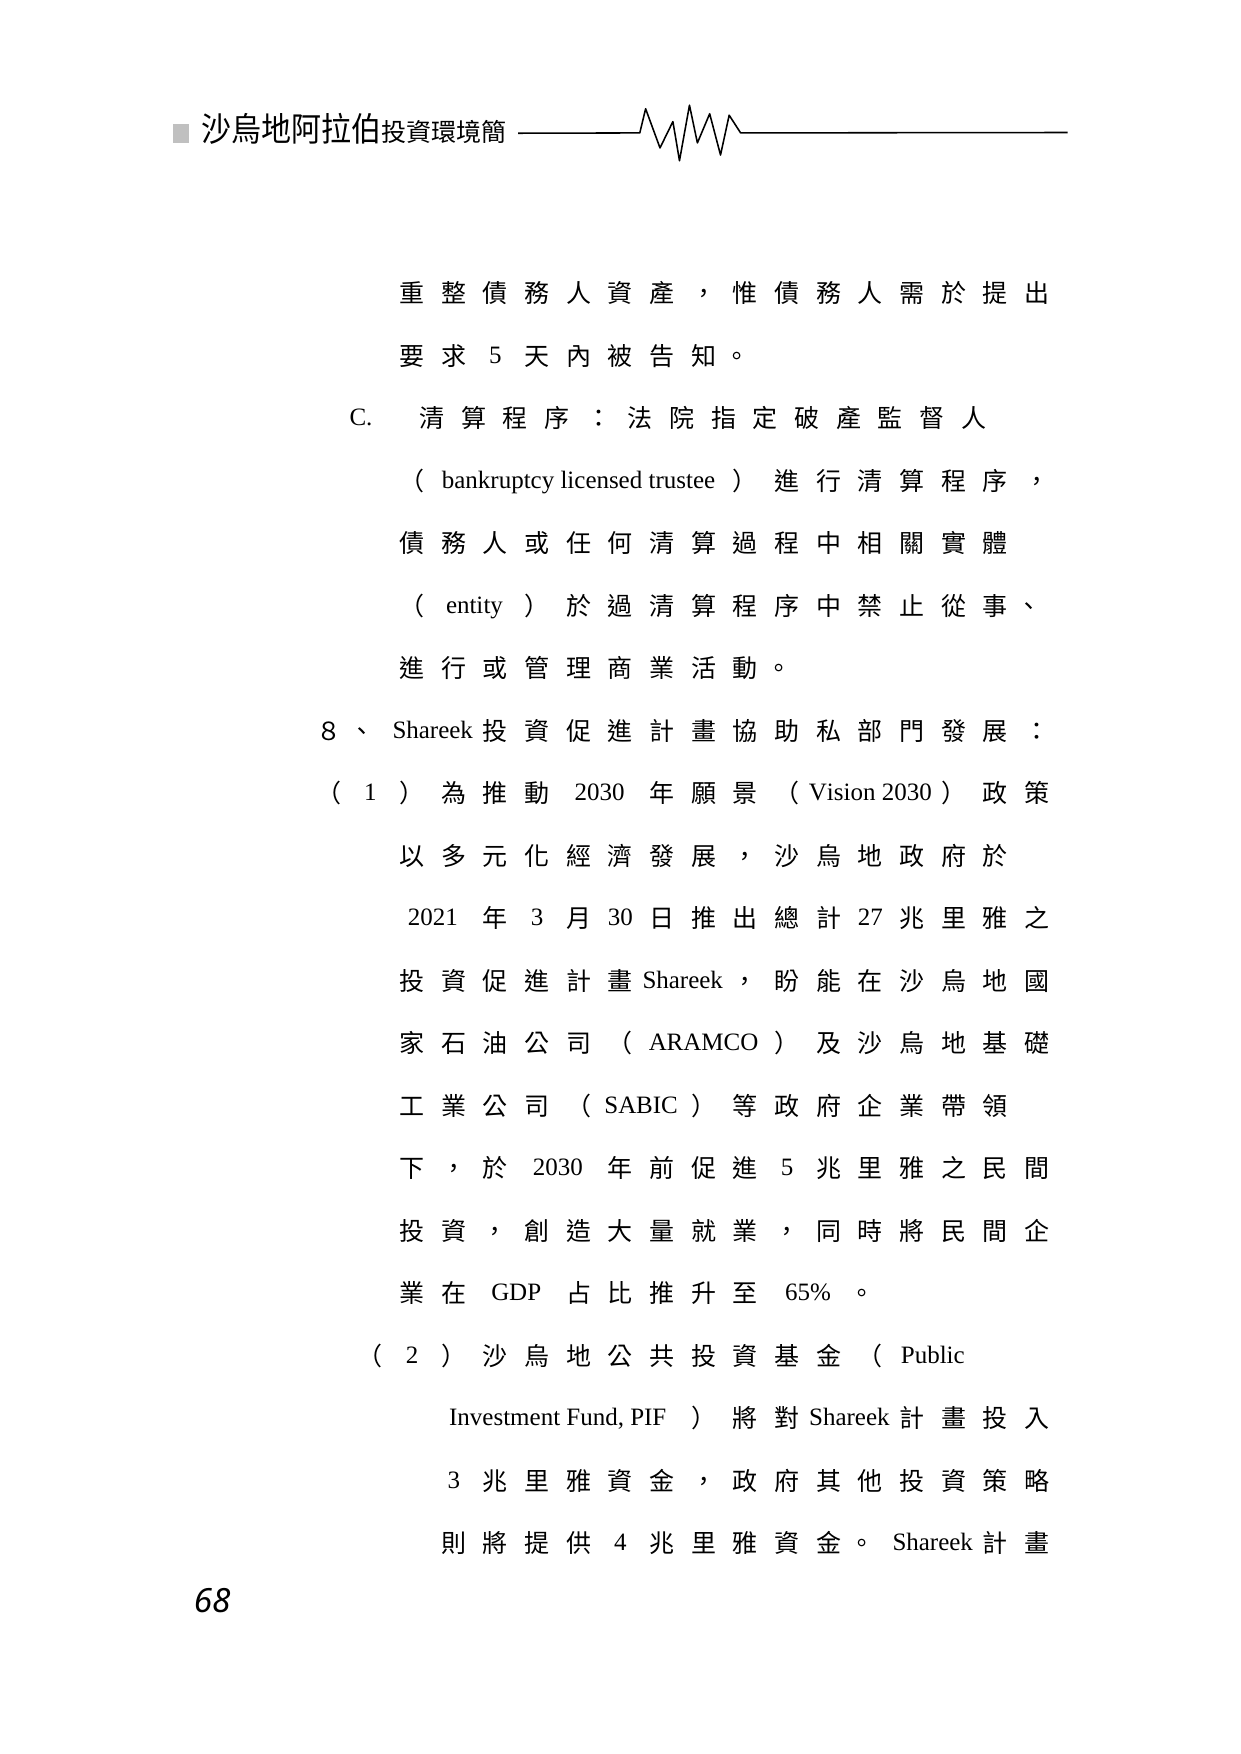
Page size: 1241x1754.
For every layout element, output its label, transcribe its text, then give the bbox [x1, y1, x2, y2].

text ８、Shareek投資促進計畫協助私部門發展： [281, 688, 1058, 750]
text （2）沙烏地公共投資基金（Public Investment Fund, PIF）將對Shareek計畫投入3兆里雅資金，政府其他投資策略則將提供4兆里雅資金。Shareek計畫 [330, 1313, 1058, 1563]
text 重整債務人資產，惟債務人需於提出要求5天內被告知。 [330, 250, 1058, 375]
text C. 清算程序：法院指定破產監督人（bankruptcy licensed trustee）進行清算程序，債務人或任何清算過程中相關實體（entity）於過清算程序中禁止從事、進行或管理商業活動。 [330, 375, 1058, 688]
text （1）為推動2030年願景（Vision 2030）政策以多元化經濟發展，沙烏地政府於2021年3月30日推出總計27兆里雅之投資促進計畫Shareek，盼能在沙烏地國家石油公司（ARAMCO）及沙烏地基礎工業公司（SABIC）等政府企業帶領下，於2030年前促進5兆里雅之民間投資，創造大量就業，同時將民間企業在GDP占比推升至65%。 [306, 750, 1058, 1313]
